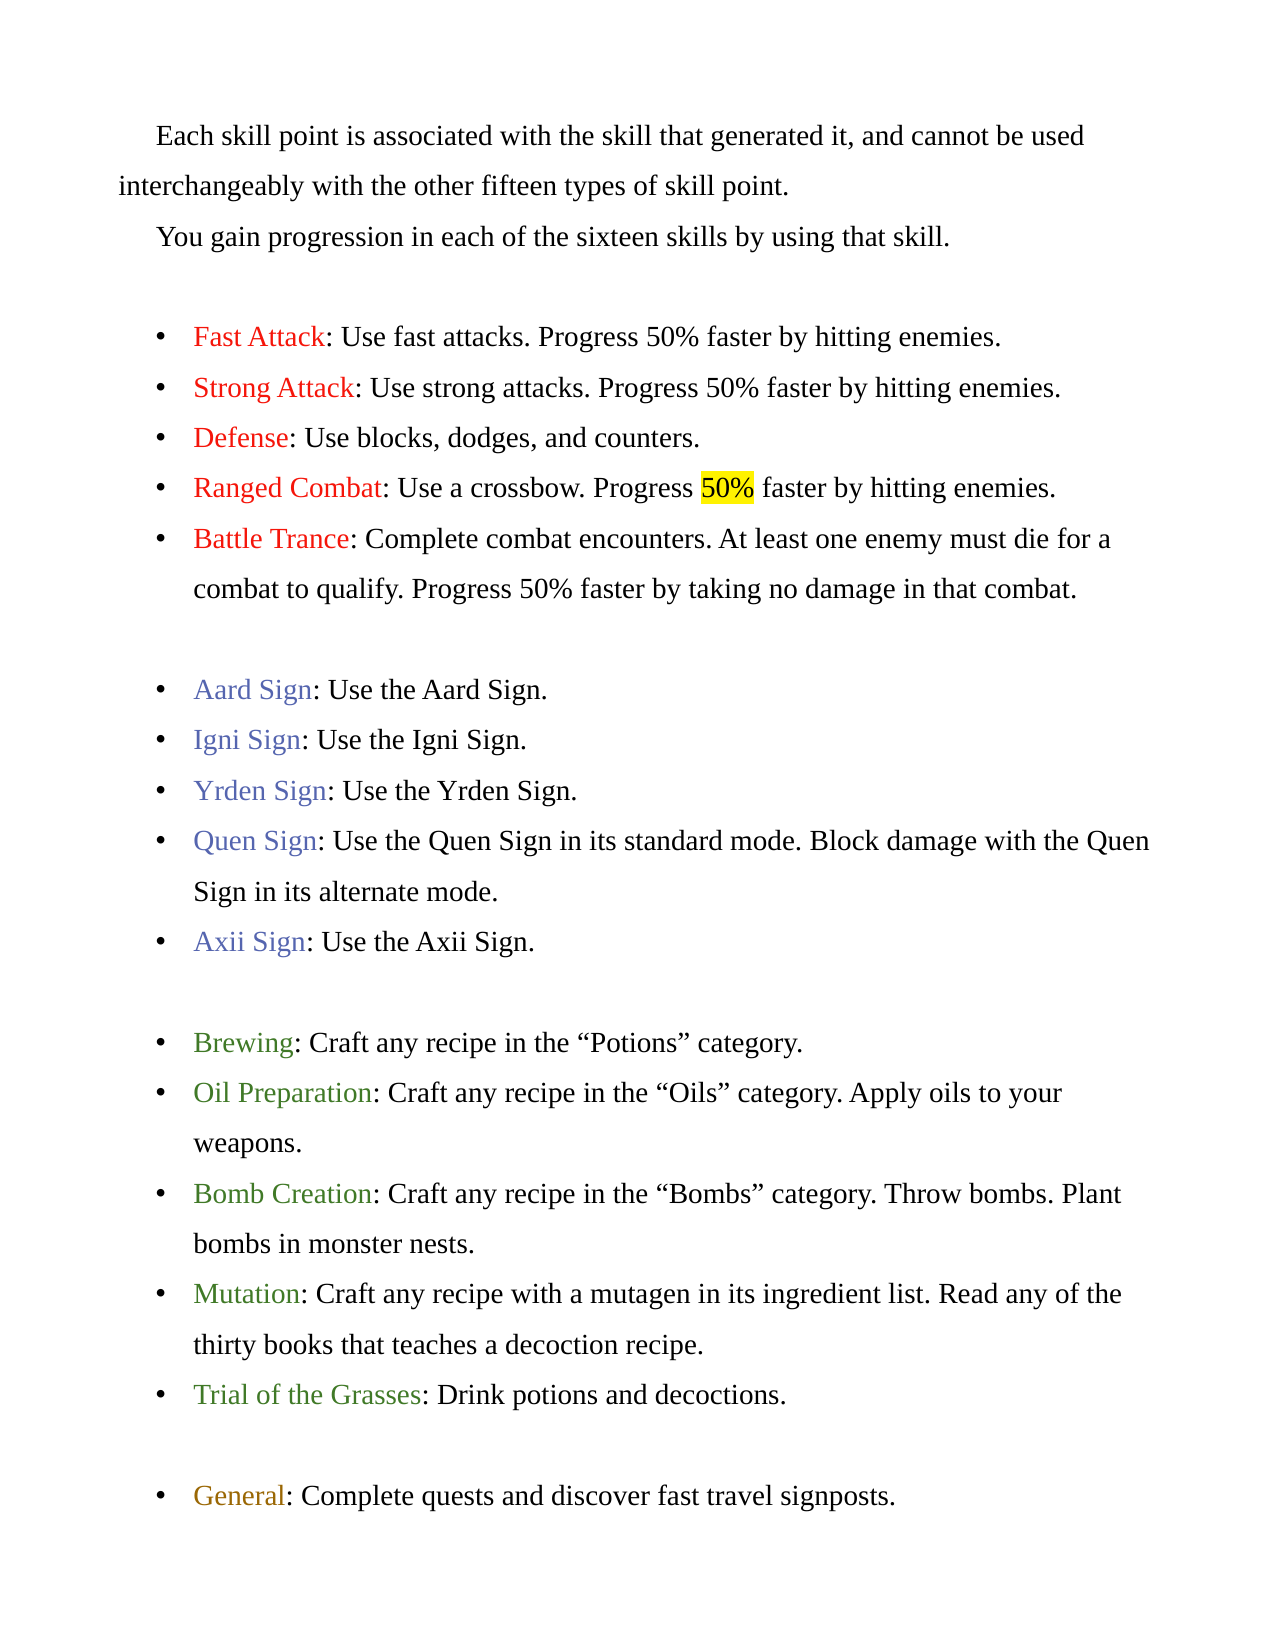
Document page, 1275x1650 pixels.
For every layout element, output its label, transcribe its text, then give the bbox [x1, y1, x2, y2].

list Aard Sign: Use the Aard Sign. [156, 672, 1157, 706]
list Defense: Use blocks, dodges, and counters. [156, 420, 1157, 454]
list General: Complete quests and discover fast travel signposts. [156, 1478, 1157, 1512]
text You gain progression in each of the sixteen skills by using that skill. [118, 219, 1157, 252]
list Bomb Creation: Craft any recipe in the “Bombs” category. Throw bombs. Plant bombs in monster nests. [156, 1176, 1157, 1260]
list Trial of the Grasses: Drink potions and decoctions. [156, 1377, 1157, 1411]
list Strong Attack: Use strong attacks. Progress 50% faster by hitting enemies. [156, 370, 1157, 403]
list Brewing: Craft any recipe in the “Potions” category. [156, 1025, 1157, 1058]
list Fast Attack: Use fast attacks. Progress 50% faster by hitting enemies. [156, 319, 1157, 353]
list Ranged Combat: Use a crossbow. Progress 50% faster by hitting enemies. [156, 471, 1157, 504]
list Quen Sign: Use the Quen Sign in its standard mode. Block damage with the Quen Sign in its alternate mode. [156, 823, 1157, 907]
list Igni Sign: Use the Igni Sign. [156, 722, 1157, 756]
list Yrden Sign: Use the Yrden Sign. [156, 773, 1157, 807]
list Oil Preparation: Craft any recipe in the “Oils” category. Apply oils to your weapons. [156, 1075, 1157, 1159]
list Axii Sign: Use the Axii Sign. [156, 924, 1157, 958]
list Battle Trance: Complete combat encounters. At least one enemy must die for a combat to qualify. Progress 50% faster by taking no damage in that combat. [156, 521, 1157, 605]
text Each skill point is associated with the skill that generated it, and cannot be used interchangeably with the other fifteen types of skill point. [118, 118, 1157, 202]
list Mutation: Craft any recipe with a mutagen in its ingredient list. Read any of the thirty books that teaches a decoction recipe. [156, 1277, 1157, 1361]
